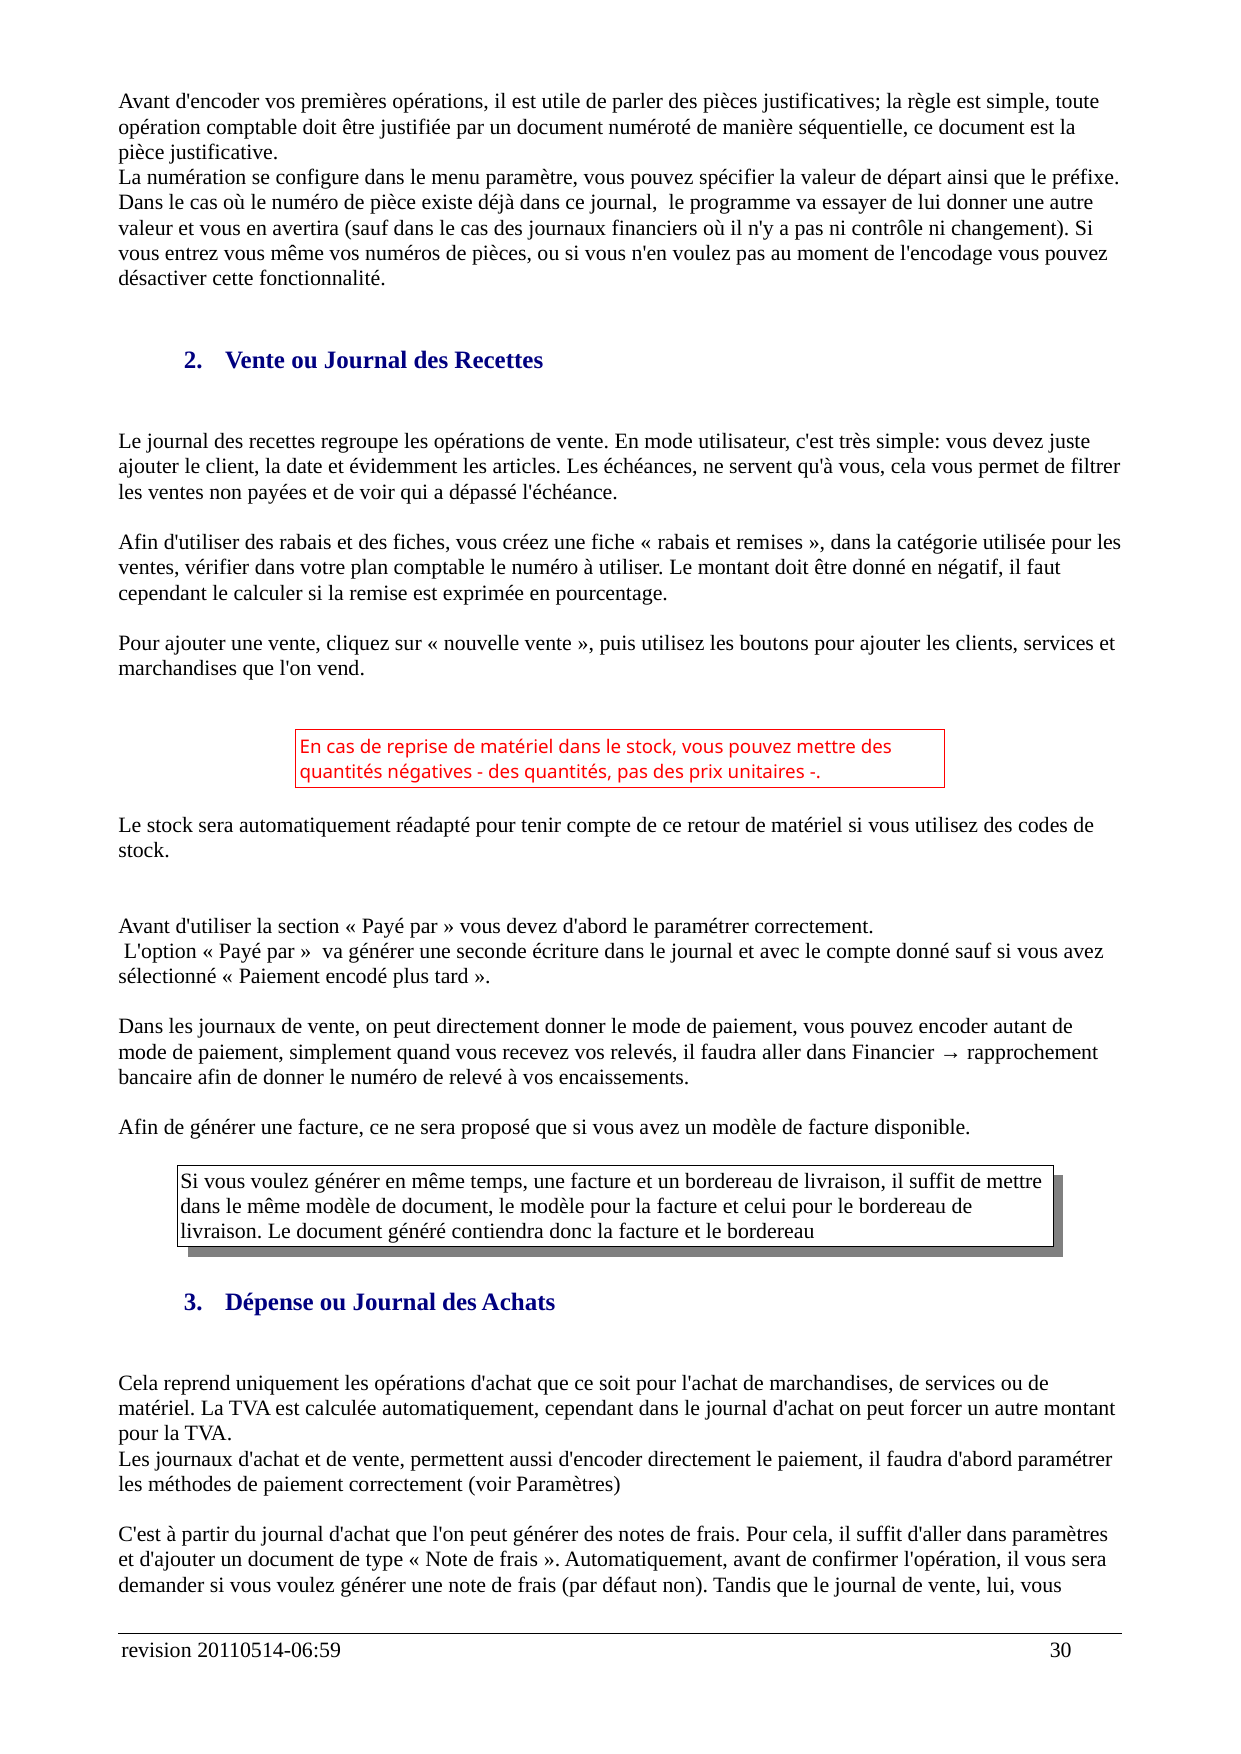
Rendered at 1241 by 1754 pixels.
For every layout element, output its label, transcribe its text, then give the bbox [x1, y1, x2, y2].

text Dans les journaux de vente, on peut directement donner le mode de paiement, vous pouvez encoder autant de mode de paiement, simplement quand vous recevez vos relevés, il faudra aller dans Financier → rapprochement bancaire afin de donner le numéro de relevé à vos encaissements. [118, 1013, 1122, 1089]
text Pour ajouter une vente, cliquez sur « nouvelle vente », puis utilisez les boutons pour ajouter les clients, services et marchandises que l'on vend. [118, 630, 1122, 680]
text Afin de générer une facture, ce ne sera proposé que si vous avez un modèle de facture disponible. [118, 1114, 1122, 1139]
text Le stock sera automatiquement réadapté pour tenir compte de ce retour de matériel si vous utilisez des codes de stock. [118, 812, 1122, 862]
text Afin d'utiliser des rabais et des fiches, vous créez une fiche « rabais et remises », dans la catégorie utilisée pour les ventes, vérifier dans votre plan comptable le numéro à utiliser. Le montant doit être donné en négatif, il faut cependant le calculer si la remise est exprimée en pourcentage. [118, 529, 1122, 605]
text Avant d'encoder vos premières opérations, il est utile de parler des pièces justificatives; la règle est simple, toute opération comptable doit être justifiée par un document numéroté de manière séquentielle, ce document est la pièce justificative. [118, 88, 1122, 164]
subtitle Vente ou Journal des Recettes [177, 345, 1122, 374]
text Les journaux d'achat et de vente, permettent aussi d'encoder directement le paiement, il faudra d'abord paramétrer les méthodes de paiement correctement (voir Paramètres) [118, 1446, 1122, 1496]
text Si vous voulez générer en même temps, une facture et un bordereau de livraison, il suffit de mettre dans le même modèle de document, le modèle pour la facture et celui pour le bordereau de livraison. Le document généré contiendra donc la facture et le bordereau [178, 1166, 1052, 1246]
subtitle Dépense ou Journal des Achats [177, 1287, 1122, 1315]
text Le journal des recettes regroupe les opérations de vente. En mode utilisateur, c'est très simple: vous devez juste ajouter le client, la date et évidemment les articles. Les échéances, ne servent qu'à vous, cela vous permet de filtrer les ventes non payées et de voir qui a dépassé l'échéance. [118, 428, 1122, 504]
text L'option « Payé par » va générer une seconde écriture dans le journal et avec le compte donné sauf si vous avez sélectionné « Paiement encodé plus tard ». [118, 938, 1122, 988]
text La numération se configure dans le menu paramètre, vous pouvez spécifier la valeur de départ ainsi que le préfixe. Dans le cas où le numéro de pièce existe déjà dans ce journal, le programme va essayer de lui donner une autre valeur et vous en avertira (sauf dans le cas des journaux financiers où il n'y a pas ni contrôle ni changement). Si vous entrez vous même vos numéros de pièces, ou si vous n'en voulez pas au moment de l'encodage vous pouvez désactiver cette fonctionnalité. [118, 164, 1122, 290]
text En cas de reprise de matériel dans le stock, vous pouvez mettre des quantités négatives - des quantités, pas des prix unitaires -. [296, 730, 944, 787]
text Avant d'utiliser la section « Payé par » vous devez d'abord le paramétrer correctement. [118, 913, 1122, 938]
text Cela reprend uniquement les opérations d'achat que ce soit pour l'achat de marchandises, de services ou de matériel. La TVA est calculée automatiquement, cependant dans le journal d'achat on peut forcer un autre montant pour la TVA. [118, 1370, 1122, 1446]
text C'est à partir du journal d'achat que l'on peut générer des notes de frais. Pour cela, il suffit d'aller dans paramètres et d'ajouter un document de type « Note de frais ». Automatiquement, avant de confirmer l'opération, il vous sera demander si vous voulez générer une note de frais (par défaut non). Tandis que le journal de vente, lui, vous [118, 1521, 1122, 1597]
